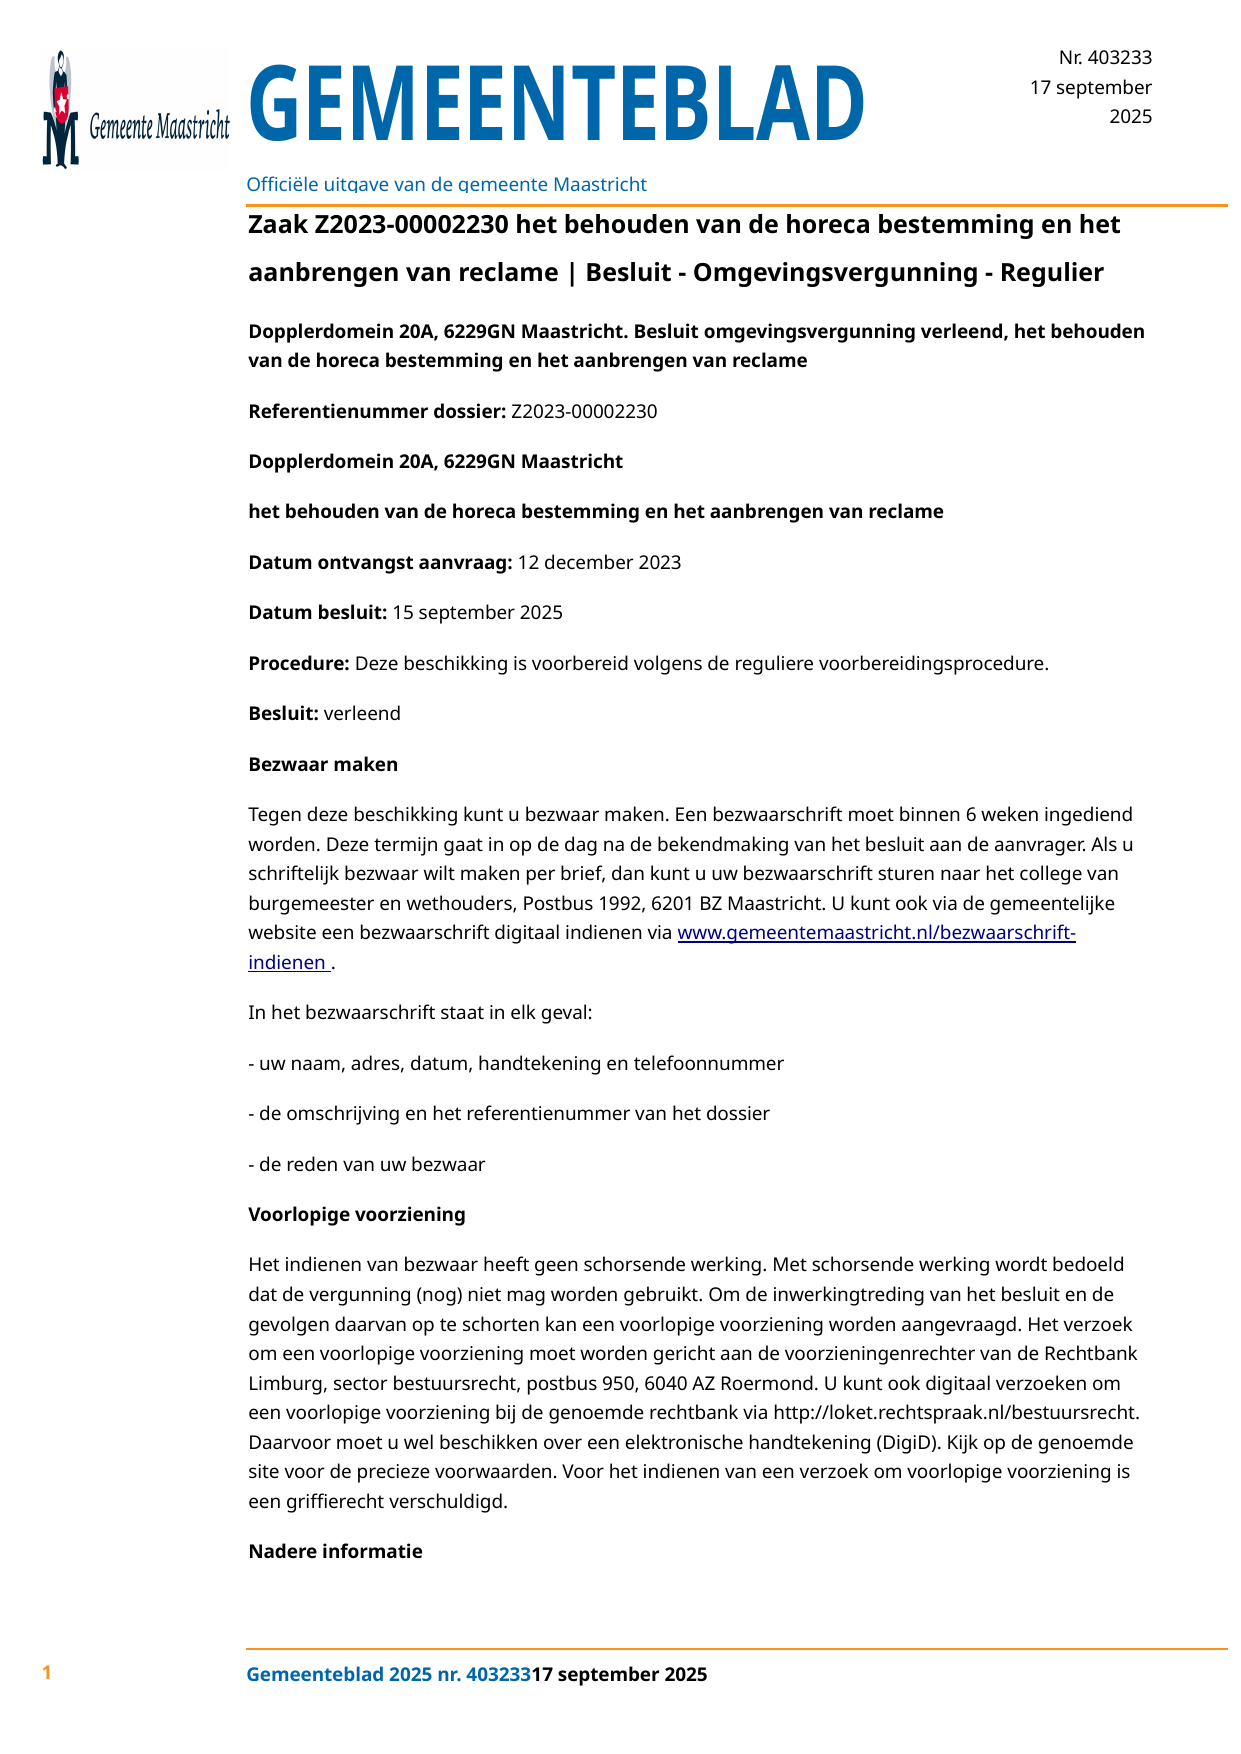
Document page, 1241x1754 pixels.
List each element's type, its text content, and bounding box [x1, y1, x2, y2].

text Bezwaar maken [248, 751, 1152, 777]
text Procedure: Deze beschikking is voorbereid volgens de reguliere voorbereidingsprocedure. [248, 650, 1152, 676]
text - de reden van uw bezwaar [248, 1151, 1152, 1177]
text Voorlopige voorziening [248, 1201, 1152, 1227]
text Datum ontvangst aanvraag: 12 december 2023 [248, 549, 1152, 575]
text Referentienummer dossier: Z2023-00002230 [248, 398, 1152, 424]
text In het bezwaarschrift staat in elk geval: [248, 999, 1152, 1025]
text het behouden van de horeca bestemming en het aanbrengen van reclame [248, 499, 1152, 524]
text Het indienen van bezwaar heeft geen schorsende werking. Met schorsende werking wordt bedoeld dat de vergunning (nog) niet mag worden gebruikt. Om de inwerkingtreding van het besluit en de gevolgen daarvan op te schorten kan een voorlopige voorziening worden aangevraagd. Het verzoek om een voorlopige voorziening moet worden gericht aan de voorzieningenrechter van de Rechtbank Limburg, sector bestuursrecht, postbus 950, 6040 AZ Roermond. U kunt ook digitaal verzoeken om een voorlopige voorziening bij de genoemde rechtbank via http://loket.rechtspraak.nl/bestuursrecht. Daarvoor moet u wel beschikken over een elektronische handtekening (DigiD). Kijk op de genoemde site voor de precieze voorwaarden. Voor het indienen van een verzoek om voorlopige voorziening is een griffierecht verschuldigd. [248, 1252, 1152, 1514]
text Besluit: verleend [248, 700, 1152, 726]
text Tegen deze beschikking kunt u bezwaar maken. Een bezwaarschrift moet binnen 6 weken ingediend worden. Deze termijn gaat in op de dag na de bekendmaking van het besluit aan de aanvrager. Als u schriftelijk bezwaar wilt maken per brief, dan kunt u uw bezwaarschrift sturen naar het college van burgemeester en wethouders, Postbus 1992, 6201 BZ Maastricht. U kunt ook via de gemeentelijke website een bezwaarschrift digitaal indienen via www.gemeentemaastricht.nl/bezwaarschrift-indienen . [248, 801, 1152, 975]
text - de omschrijving en het referentienummer van het dossier [248, 1100, 1152, 1126]
text Dopplerdomein 20A, 6229GN Maastricht. Besluit omgevingsvergunning verleend, het behouden van de horeca bestemming en het aanbrengen van reclame [248, 318, 1152, 373]
text Zaak Z2023-00002230 het behouden van de horeca bestemming en het aanbrengen van reclame | Besluit - Omgevingsvergunning - Regulier [248, 207, 1152, 288]
text Dopplerdomein 20A, 6229GN Maastricht [248, 448, 1152, 474]
text Datum besluit: 15 september 2025 [248, 599, 1152, 625]
picture [41, 47, 231, 172]
text Nadere informatie [248, 1539, 1152, 1564]
text - uw naam, adres, datum, handtekening en telefoonnummer [248, 1050, 1152, 1076]
